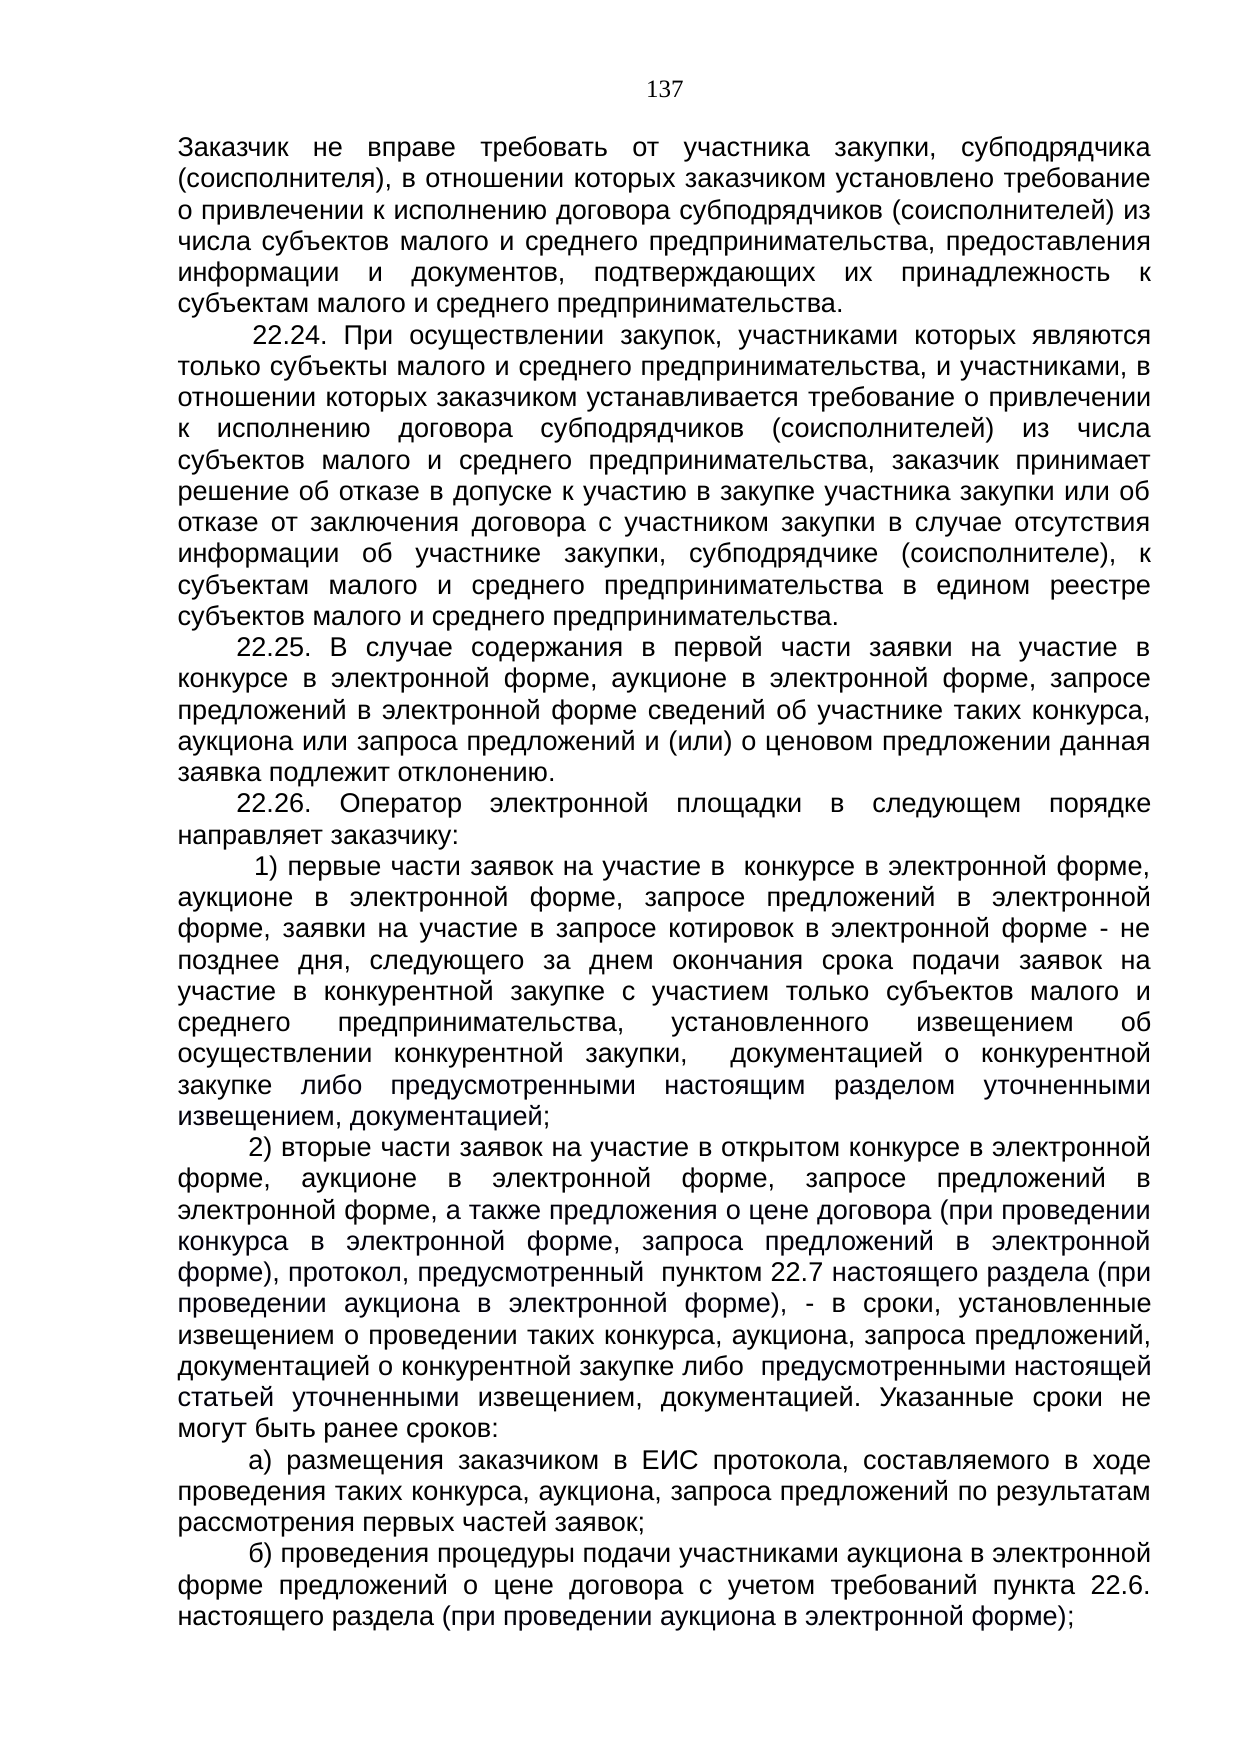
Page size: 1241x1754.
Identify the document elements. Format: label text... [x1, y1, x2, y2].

text б) проведения процедуры подачи участниками аукциона в электронной форме предложений о цене договора с учетом требований пункта 22.6. настоящего раздела (при проведении аукциона в электронной форме); [177, 1537, 1152, 1631]
text а) размещения заказчиком в ЕИС протокола, составляемого в ходе проведения таких конкурса, аукциона, запроса предложений по результатам рассмотрения первых частей заявок; [177, 1444, 1152, 1537]
text 1) первые части заявок на участие в конкурсе в электронной форме, аукционе в электронной форме, запросе предложений в электронной форме, заявки на участие в запросе котировок в электронной форме - не позднее дня, следующего за днем окончания срока подачи заявок на участие в конкурентной закупке с участием только субъектов малого и среднего предпринимательства, установленного извещением об осуществлении конкурентной закупки, документацией о конкурентной закупке либо предусмотренными настоящим разделом уточненными извещением, документацией; [177, 850, 1152, 1131]
text 22.24. При осуществлении закупок, участниками которых являются только субъекты малого и среднего предпринимательства, и участниками, в отношении которых заказчиком устанавливается требование о привлечении к исполнению договора субподрядчиков (соисполнителей) из числа субъектов малого и среднего предпринимательства, заказчик принимает решение об отказе в допуске к участию в закупке участника закупки или об отказе от заключения договора с участником закупки в случае отсутствия информации об участнике закупки, субподрядчике (соисполнителе), к субъектам малого и среднего предпринимательства в едином реестре субъектов малого и среднего предпринимательства. [177, 319, 1152, 631]
text 22.26. Оператор электронной площадки в следующем порядке направляет заказчику: [177, 787, 1152, 850]
text 2) вторые части заявок на участие в открытом конкурсе в электронной форме, аукционе в электронной форме, запросе предложений в электронной форме, а также предложения о цене договора (при проведении конкурса в электронной форме, запроса предложений в электронной форме), протокол, предусмотренный пунктом 22.7 настоящего раздела (при проведении аукциона в электронной форме), - в сроки, установленные извещением о проведении таких конкурса, аукциона, запроса предложений, документацией о конкурентной закупке либо предусмотренными настоящей статьей уточненными извещением, документацией. Указанные сроки не могут быть ранее сроков: [177, 1131, 1152, 1444]
text 22.25. В случае содержания в первой части заявки на участие в конкурсе в электронной форме, аукционе в электронной форме, запросе предложений в электронной форме сведений об участнике таких конкурса, аукциона или запроса предложений и (или) о ценовом предложении данная заявка подлежит отклонению. [177, 631, 1152, 787]
text Заказчик не вправе требовать от участника закупки, субподрядчика (соисполнителя), в отношении которых заказчиком установлено требование о привлечении к исполнению договора субподрядчиков (соисполнителей) из числа субъектов малого и среднего предпринимательства, предоставления информации и документов, подтверждающих их принадлежность к субъектам малого и среднего предпринимательства. [177, 131, 1152, 319]
